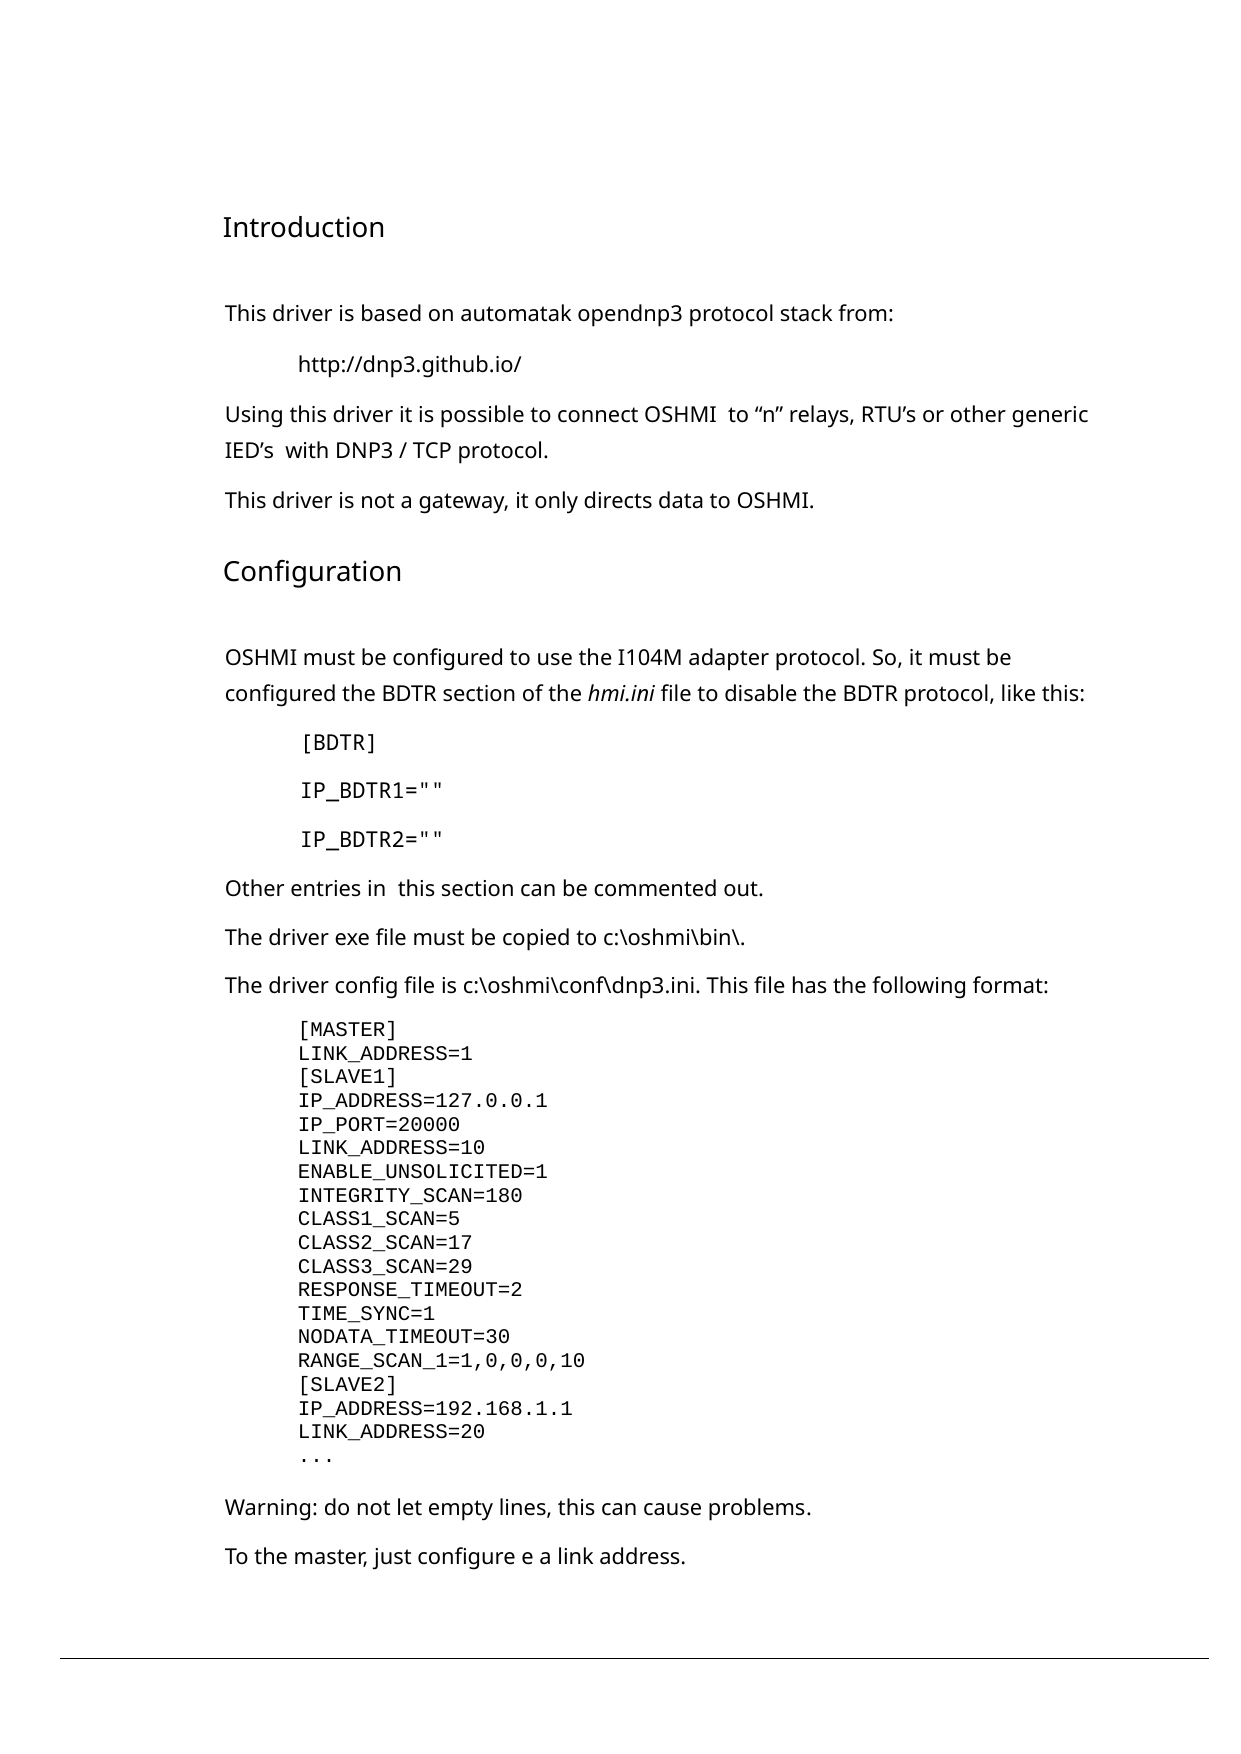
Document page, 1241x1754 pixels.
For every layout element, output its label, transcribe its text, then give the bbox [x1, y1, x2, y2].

text IP_ADDRESS=127.0.0.1 [298, 1090, 1122, 1114]
text The driver exe file must be copied to c:\oshmi\bin\. [224, 922, 1122, 951]
text IP_ADDRESS=192.168.1.1 [298, 1397, 1122, 1421]
text Using this driver it is possible to connect OSHMI to “n” relays, RTU’s or other generic IED’s with DNP3 / TCP protocol. [224, 399, 1122, 464]
text LINK_ADDRESS=20 [298, 1421, 1122, 1445]
text [MASTER] [298, 1019, 1122, 1043]
subtitle Configuration [141, 546, 1122, 623]
text CLASS1_SCAN=5 [298, 1208, 1122, 1232]
text OSHMI must be configured to use the I104M adapter protocol. So, it must be configured the BDTR section of the hmi.ini file to disable the BDTR protocol, like this: [224, 642, 1122, 708]
text http://dnp3.github.io/ [224, 348, 1122, 378]
text LINK_ADDRESS=10 [298, 1137, 1122, 1161]
text IP_PORT=20000 [298, 1114, 1122, 1137]
text This driver is not a gateway, it only directs data to OSHMI. [224, 485, 1122, 515]
text NODATA_TIMEOUT=30 [298, 1327, 1122, 1350]
subtitle Introduction [141, 202, 1122, 279]
text IP_BDTR1="" [299, 775, 1122, 805]
text To the master, just configure e a link address. [224, 1541, 1122, 1571]
text TIME_SYNC=1 [298, 1303, 1122, 1327]
text CLASS3_SCAN=29 [298, 1256, 1122, 1279]
text [BDTR] [299, 727, 1122, 756]
text ... [298, 1445, 1122, 1468]
text The driver config file is c:\oshmi\conf\dnp3.ini. This file has the following format: [224, 970, 1122, 1000]
text IP_BDTR2="" [299, 824, 1122, 854]
text RANGE_SCAN_1=1,0,0,0,10 [298, 1350, 1122, 1374]
text [SLAVE1] [298, 1066, 1122, 1090]
text RESPONSE_TIMEOUT=2 [298, 1279, 1122, 1303]
text ENABLE_UNSOLICITED=1 [298, 1161, 1122, 1185]
text [SLAVE2] [298, 1374, 1122, 1397]
text LINK_ADDRESS=1 [298, 1043, 1122, 1066]
text INTEGRITY_SCAN=180 [298, 1185, 1122, 1208]
text CLASS2_SCAN=17 [298, 1232, 1122, 1256]
text Warning: do not let empty lines, this can cause problems. [224, 1492, 1122, 1522]
text Other entries in this section can be commented out. [224, 873, 1122, 903]
text This driver is based on automatak opendnp3 protocol stack from: [224, 298, 1122, 328]
